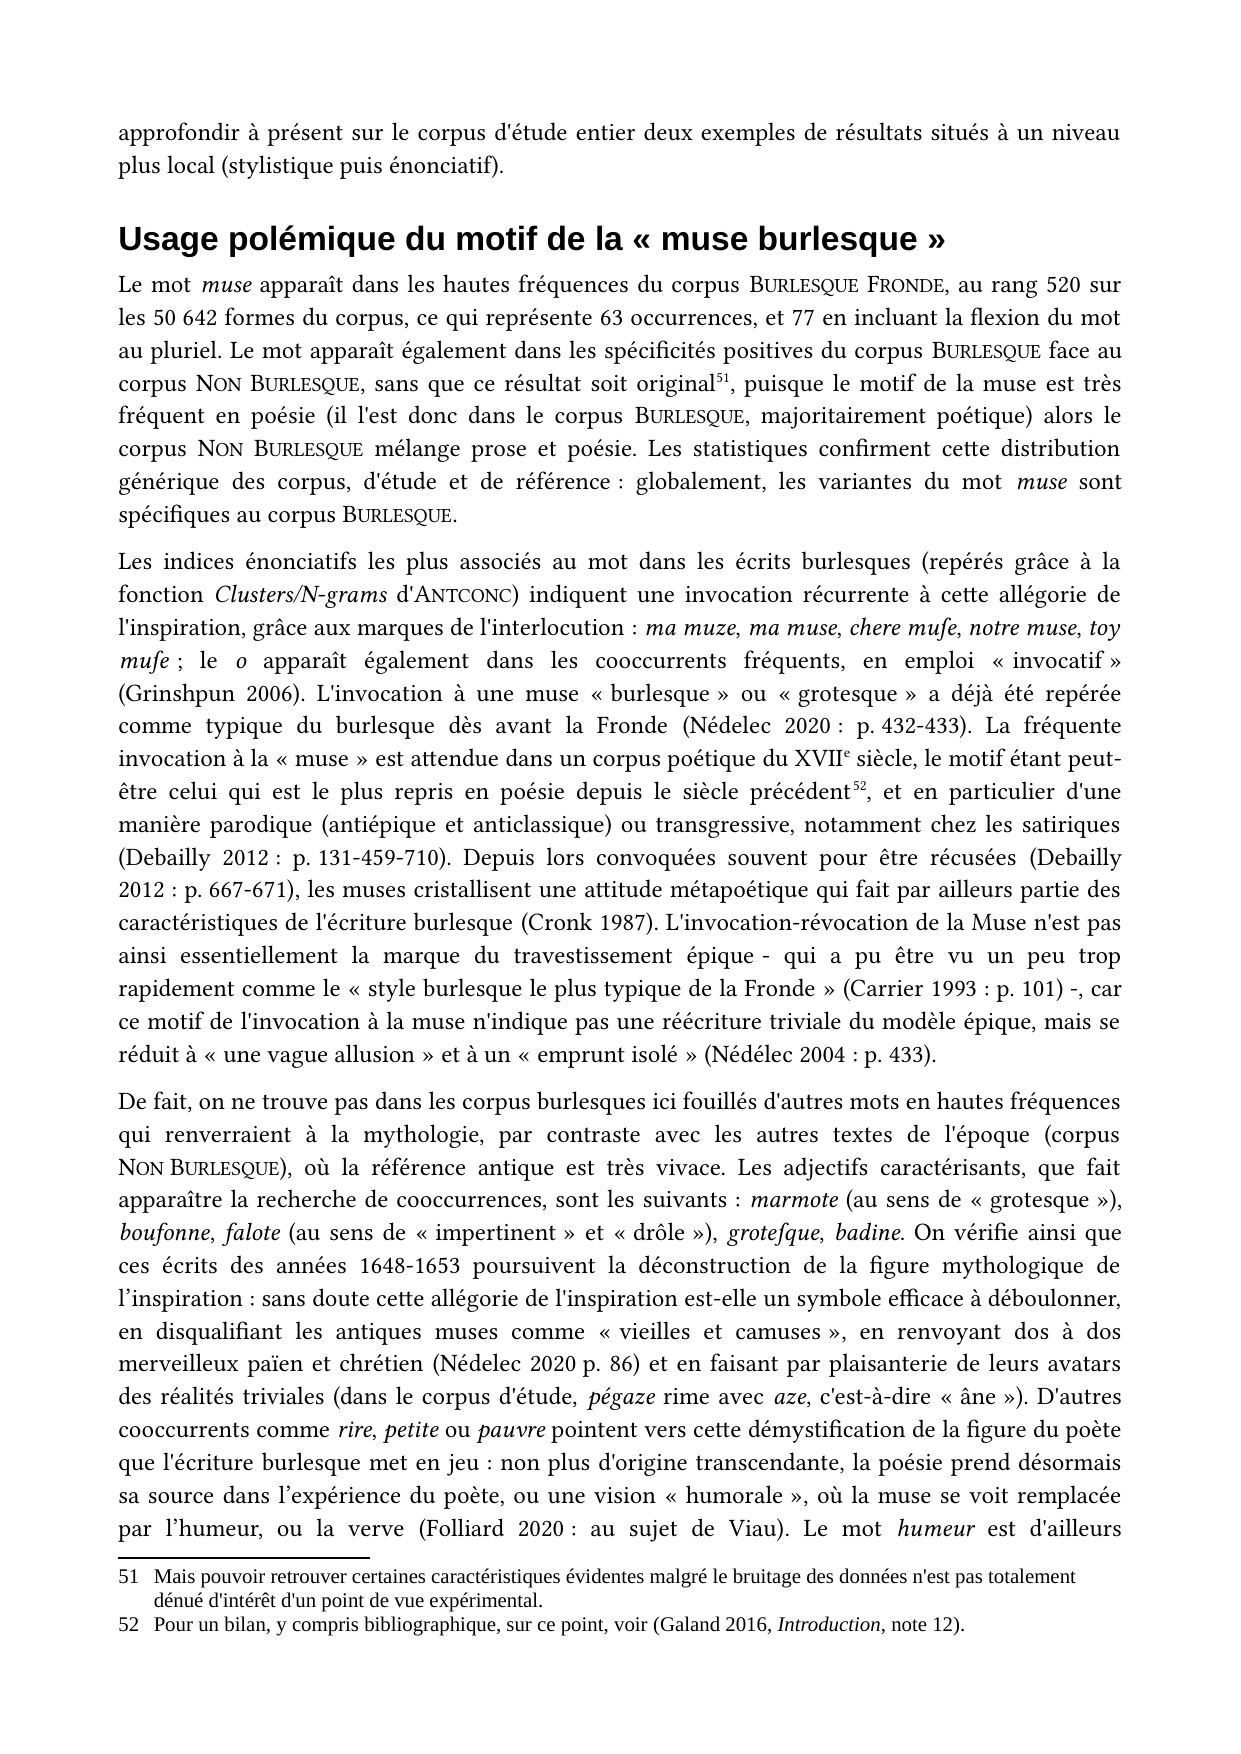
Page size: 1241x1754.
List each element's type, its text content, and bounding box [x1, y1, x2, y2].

text Le mot muse apparaît dans les hautes fréquences du corpus Burlesque Fronde, au rang 520 sur les 50 642 formes du corpus, ce qui représente 63 occurrences, et 77 en incluant la flexion du mot au pluriel. Le mot apparaît également dans les spécificités positives du corpus Burlesque face au corpus Non Burlesque, sans que ce résultat soit original, puisque le motif de la muse est très fréquent en poésie (il l'est donc dans le corpus Burlesque, majoritairement poétique) alors le corpus Non Burlesque mélange prose et poésie. Les statistiques confirment cette distribution générique des corpus, d'étude et de référence : globalement, les variantes du mot muse sont spécifiques au corpus Burlesque. [118, 270, 1122, 528]
text Mais pouvoir retrouver certaines caractéristiques évidentes malgré le bruitage des données n'est pas totalement dénué d'intérêt d'un point de vue expérimental. [118, 1564, 1122, 1612]
text Pour un bilan, y compris bibliographique, sur ce point, voir (Galand 2016, Introduction, note 12). [118, 1612, 1122, 1636]
text Les indices énonciatifs les plus associés au mot dans les écrits burlesques (repérés grâce à la fonction Clusters/N-grams d'Antconc) indiquent une invocation récurrente à cette allégorie de l'inspiration, grâce aux marques de l'interlocution : ma muze, ma muse, chere muſe, notre muse, toy muſe ; le o apparaît également dans les cooccurrents fréquents, en emploi « invocatif » (Grinshpun 2006). L'invocation à une muse « burlesque » ou « grotesque » a déjà été repérée comme typique du burlesque dès avant la Fronde (Nédelec 2020 : p. 432-433). La fréquente invocation à la « muse » est attendue dans un corpus poétique du XVIIe siècle, le motif étant peut-être celui qui est le plus repris en poésie depuis le siècle précédent, et en particulier d'une manière parodique (antiépique et anticlassique) ou transgressive, notamment chez les satiriques (Debailly 2012 : p. 131-459-710). Depuis lors convoquées souvent pour être récusées (Debailly 2012 : p. 667-671), les muses cristallisent une attitude métapoétique qui fait par ailleurs partie des caractéristiques de l'écriture burlesque (Cronk 1987). L'invocation-révocation de la Muse n'est pas ainsi essentiellement la marque du travestissement épique - qui a pu être vu un peu trop rapidement comme le « style burlesque le plus typique de la Fronde » (Carrier 1993 : p. 101) -, car ce motif de l'invocation à la muse n'indique pas une réécriture triviale du modèle épique, mais se réduit à « une vague allusion » et à un « emprunt isolé » (Nédélec 2004 : p. 433). [118, 547, 1122, 1068]
text approfondir à présent sur le corpus d'étude entier deux exemples de résultats situés à un niveau plus local (stylistique puis énonciatif). [118, 118, 1122, 179]
subtitle Usage polémique du motif de la « muse burlesque » [118, 219, 1122, 258]
text De fait, on ne trouve pas dans les corpus burlesques ici fouillés d'autres mots en hautes fréquences qui renverraient à la mythologie, par contraste avec les autres textes de l'époque (corpus Non Burlesque), où la référence antique est très vivace. Les adjectifs caractérisants, que fait apparaître la recherche de cooccurrences, sont les suivants : marmote (au sens de « grotesque »), boufonne, falote (au sens de « impertinent » et « drôle »), groteſque, badine. On vérifie ainsi que ces écrits des années 1648-1653 poursuivent la déconstruction de la figure mythologique de l’inspiration : sans doute cette allégorie de l'inspiration est-elle un symbole efficace à déboulonner, en disqualifiant les antiques muses comme « vieilles et camuses », en renvoyant dos à dos merveilleux païen et chrétien (Nédelec 2020 p. 86) et en faisant par plaisanterie de leurs avatars des réalités triviales (dans le corpus d'étude, pégaze rime avec aze, c'est-à-dire « âne »). D'autres cooccurrents comme rire, petite ou pauvre pointent vers cette démystification de la figure du poète que l'écriture burlesque met en jeu : non plus d'origine transcendante, la poésie prend désormais sa source dans l’expérience du poète, ou une vision « humorale », où la muse se voit remplacée par l’humeur, ou la verve (Folliard 2020 : au sujet de Viau). Le mot humeur est d'ailleurs [118, 1087, 1122, 1542]
